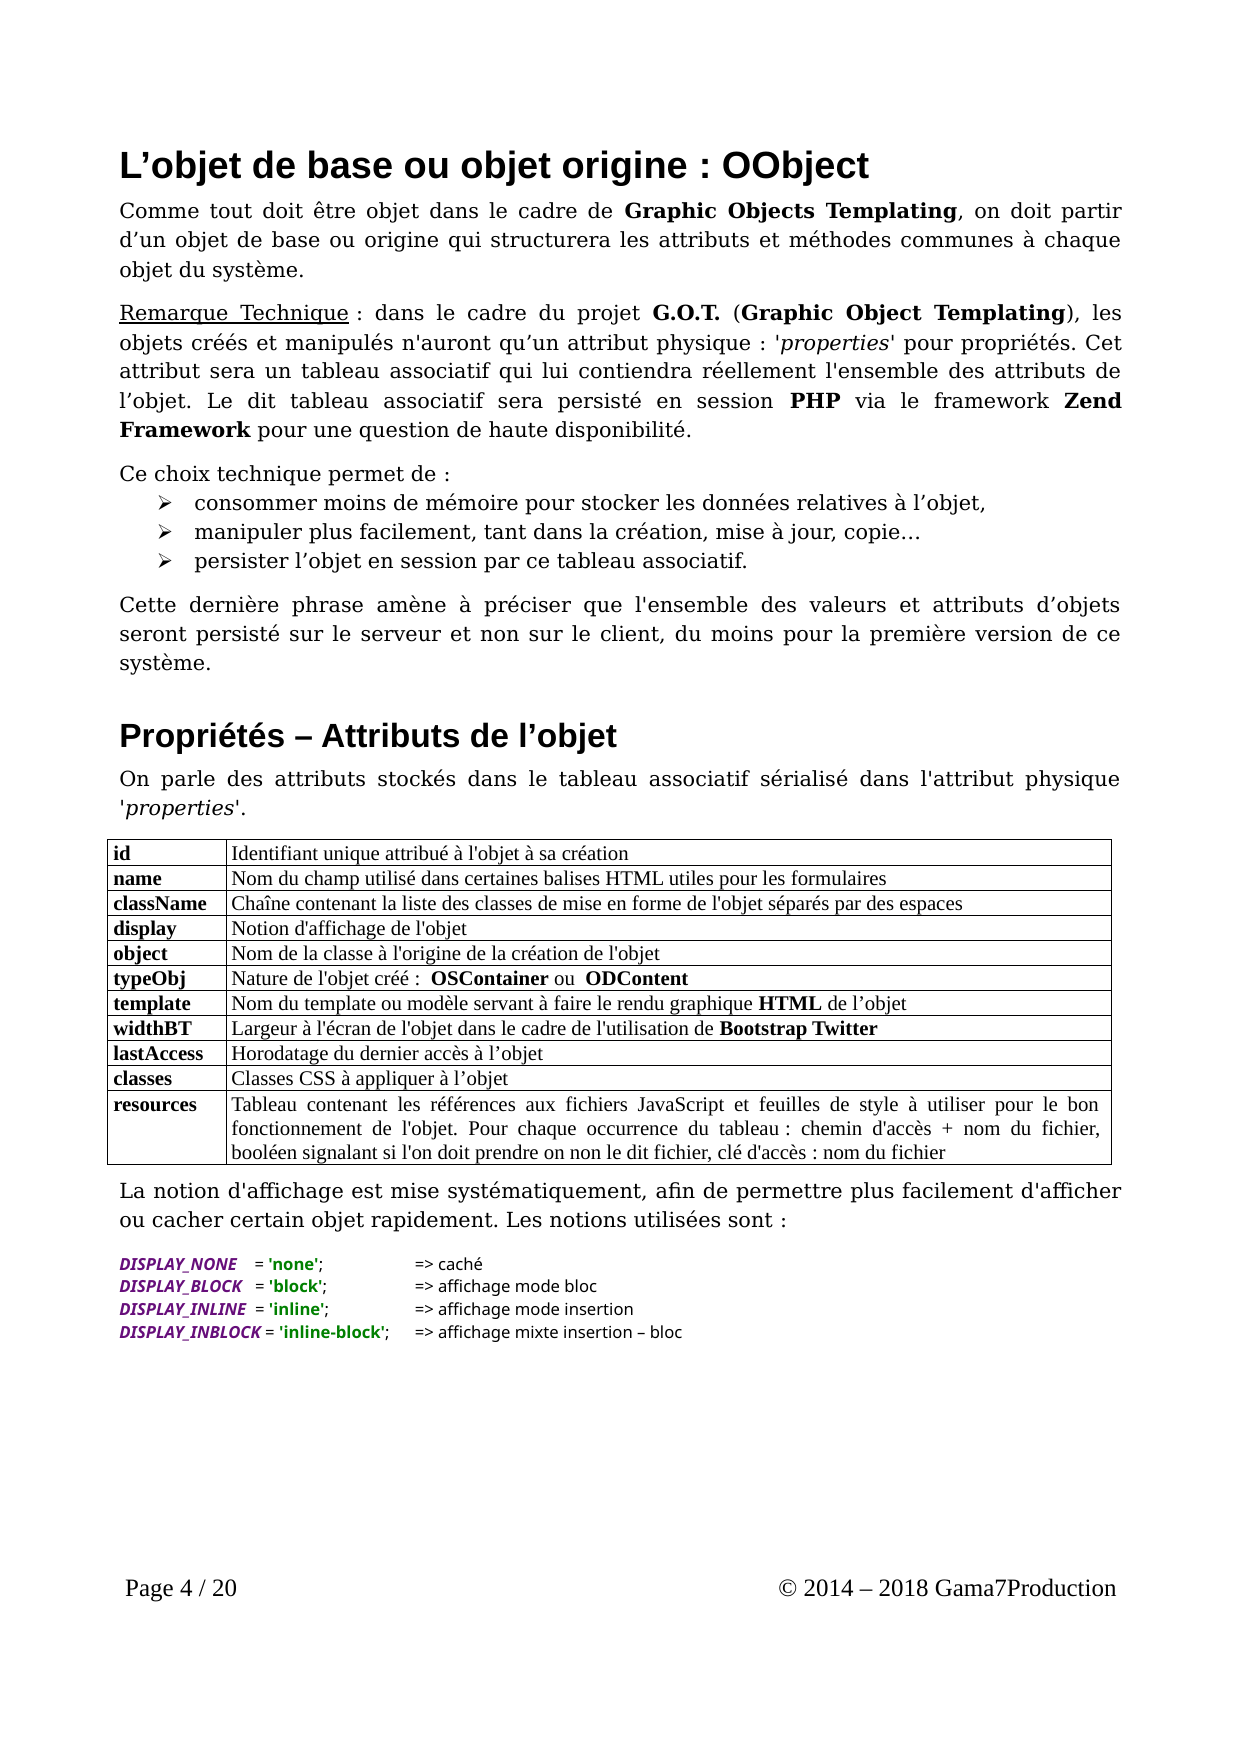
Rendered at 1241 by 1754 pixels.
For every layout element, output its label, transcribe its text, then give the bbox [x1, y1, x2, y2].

table_cell Nom du template ou modèle servant à faire le rendu graphique HTML de l’objet [227, 991, 1111, 1015]
text Remarque Technique : dans le cadre du projet G.O.T. (Graphic Object Templating), les objets créés et manipulés n'auront qu’un attribut physique : 'properties' pour propriétés. Cet attribut sera un tableau associatif qui lui contiendra réellement l'ensemble des attributs de l’objet. Le dit tableau associatif sera persisté en session PHP via le framework Zend Framework pour une question de haute disponibilité. [119, 301, 1122, 443]
table_cell Nom de la classe à l'origine de la création de l'objet [227, 941, 1111, 965]
table_cell Nature de l'objet créé : OSContainer ou ODContent [227, 966, 1111, 990]
text La notion d'affichage est mise systématiquement, afin de permettre plus facilement d'afficher ou cacher certain objet rapidement. Les notions utilisées sont : [119, 1179, 1122, 1233]
text On parle des attributs stockés dans le tableau associatif sérialisé dans l'attribut physique 'properties'. [119, 767, 1122, 820]
text Ce choix technique permet de : [119, 462, 1122, 486]
list consommer moins de mémoire pour stocker les données relatives à l’objet, [157, 491, 1122, 515]
text Cette dernière phrase amène à préciser que l'ensemble des valeurs et attributs d’objets seront persisté sur le serveur et non sur le client, du moins pour la première version de ce système. [119, 593, 1122, 675]
table_cell classes [108, 1066, 226, 1090]
list persister l’objet en session par ce tableau associatif. [157, 549, 1122, 573]
table_cell template [108, 991, 226, 1015]
table_cell Tableau contenant les références aux fichiers JavaScript et feuilles de style à utiliser pour le bon fonctionnement de l'objet. Pour chaque occurrence du tableau : chemin d'accès + nom du fichier, booléen signalant si l'on doit prendre on non le dit fichier, clé d'accès : nom du fichier [227, 1091, 1111, 1164]
table_cell Nom du champ utilisé dans certaines balises HTML utiles pour les formulaires [227, 866, 1111, 889]
table_cell typeObj [108, 966, 226, 990]
table_cell resources [108, 1091, 226, 1164]
table_cell Chaîne contenant la liste des classes de mise en forme de l'objet séparés par des espaces [227, 891, 1111, 915]
table_cell Horodatage du dernier accès à l’objet [227, 1041, 1111, 1065]
text DISPLAY_NONE = 'none'; => caché [119, 1252, 1122, 1275]
table_cell Notion d'affichage de l'objet [227, 916, 1111, 940]
table_cell Largeur à l'écran de l'objet dans le cadre de l'utilisation de Bootstrap Twitter [227, 1016, 1111, 1040]
table_cell display [108, 916, 226, 940]
table_cell className [108, 891, 226, 915]
text DISPLAY_INLINE = 'inline'; => affichage mode insertion [119, 1298, 1122, 1321]
list manipuler plus facilement, tant dans la création, mise à jour, copie… [157, 520, 1122, 544]
table_cell name [108, 866, 226, 889]
table_cell widthBT [108, 1016, 226, 1040]
subtitle Propriétés – Attributs de l’objet [119, 716, 1122, 754]
text DISPLAY_BLOCK = 'block'; => affichage mode bloc [119, 1275, 1122, 1298]
text DISPLAY_INBLOCK = 'inline-block'; => affichage mixte insertion – bloc [119, 1321, 1122, 1343]
table_cell Classes CSS à appliquer à l’objet [227, 1066, 1111, 1090]
table_cell object [108, 941, 226, 965]
table_header id [108, 840, 226, 864]
text Comme tout doit être objet dans le cadre de Graphic Objects Templating, on doit partir d’un objet de base ou origine qui structurera les attributs et méthodes communes à chaque objet du système. [119, 199, 1122, 282]
table_cell lastAccess [108, 1041, 226, 1065]
subtitle L’objet de base ou objet origine : OObject [119, 143, 1122, 187]
table_header Identifiant unique attribué à l'objet à sa création [227, 840, 1111, 864]
